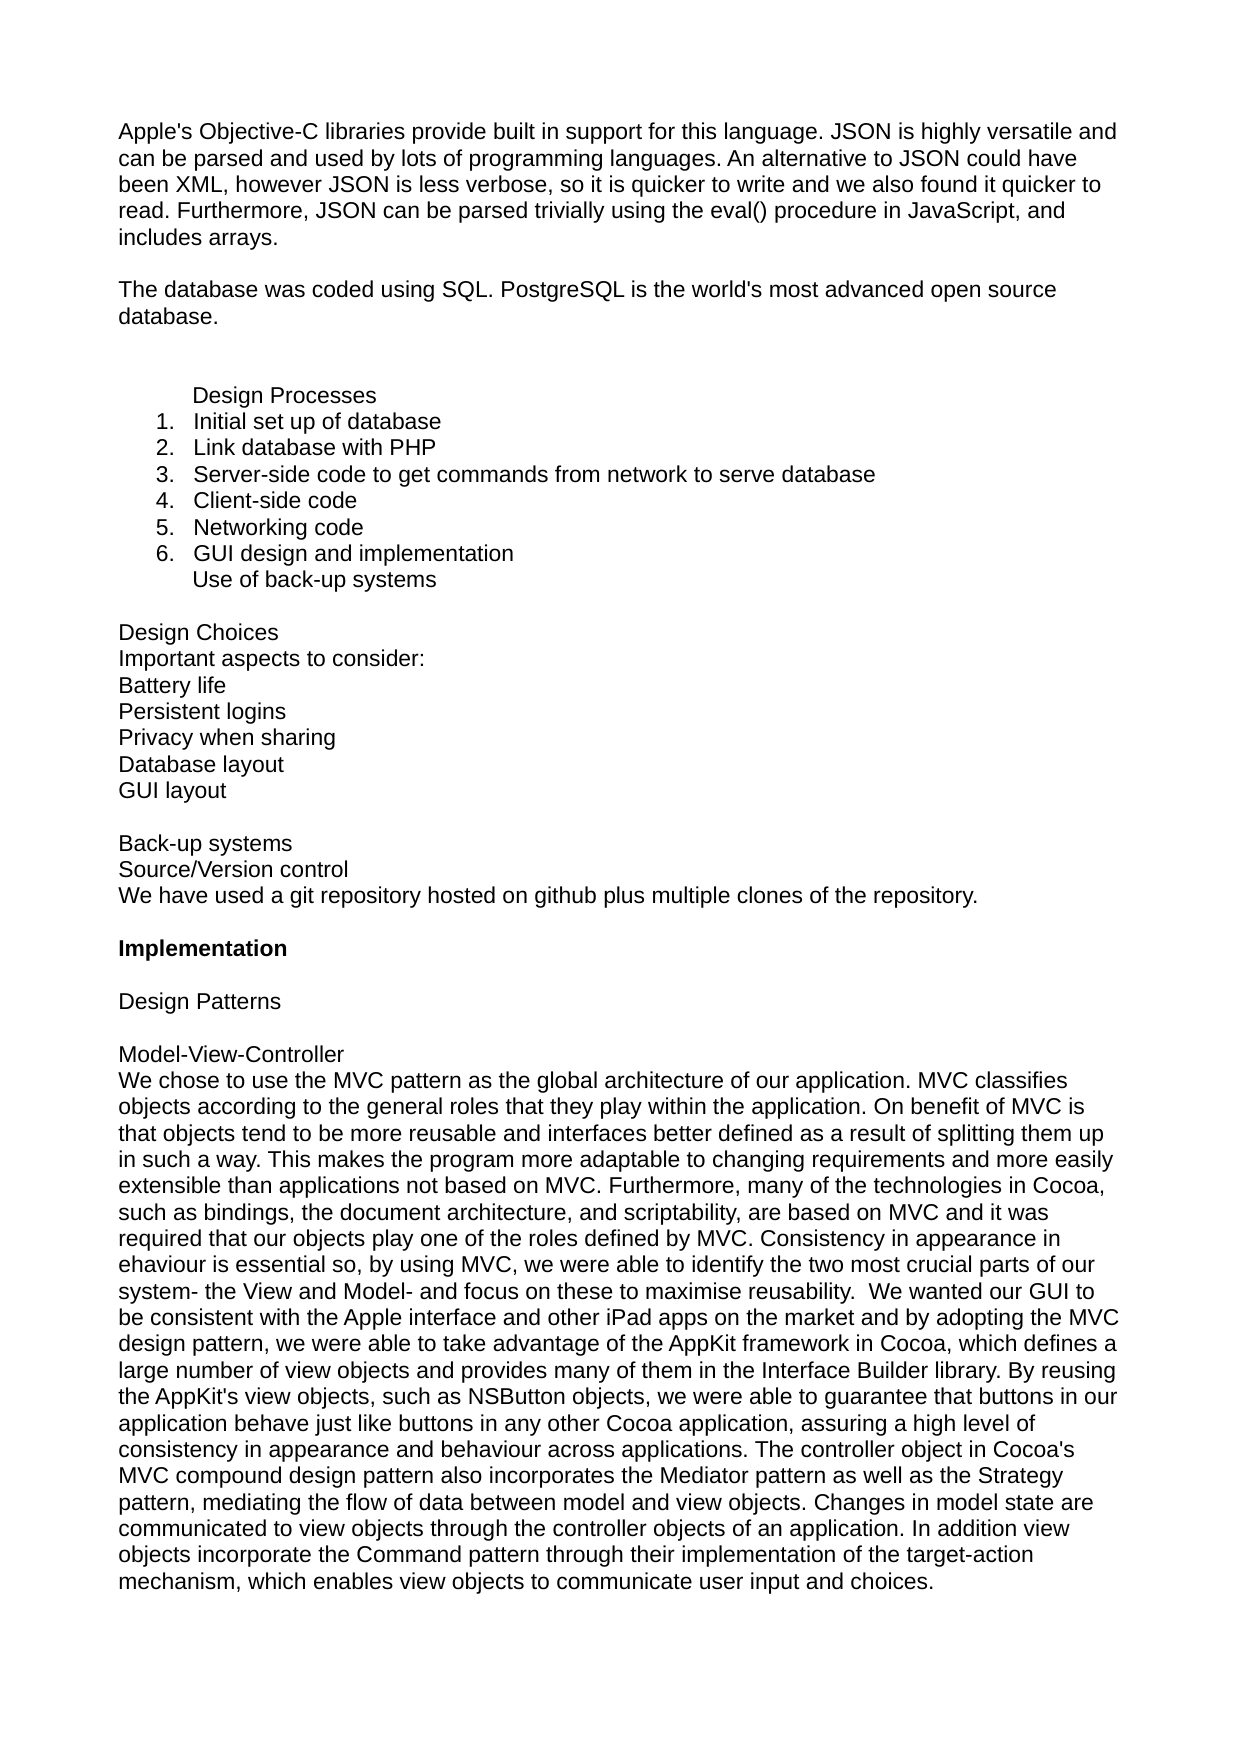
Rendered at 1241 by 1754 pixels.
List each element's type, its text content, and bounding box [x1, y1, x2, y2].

list Networking code [156, 513, 1122, 540]
text Privacy when sharing [118, 724, 1122, 751]
text Database layout [118, 751, 1122, 777]
list Server-side code to get commands from network to serve database [156, 461, 1122, 487]
list GUI design and implementation [156, 540, 1122, 566]
text Design Processes [118, 382, 1122, 408]
text GUI layout [118, 777, 1122, 803]
text Battery life [118, 672, 1122, 698]
text Back-up systems [118, 830, 1122, 856]
text Apple's Objective-C libraries provide built in support for this language. JSON is highly versatile and can be parsed and used by lots of programming languages. An alternative to JSON could have been XML, however JSON is less verbose, so it is quicker to write and we also found it quicker to read. Furthermore, JSON can be parsed trivially using the eval() procedure in JavaScript, and includes arrays. [118, 118, 1122, 250]
list Initial set up of database [156, 408, 1122, 434]
text Implementation [118, 935, 1122, 961]
text We have used a git repository hosted on github plus multiple clones of the repository. [118, 882, 1122, 909]
list Link database with PHP [156, 434, 1122, 461]
text Source/Version control [118, 856, 1122, 882]
text Design Patterns [118, 988, 1122, 1014]
text We chose to use the MVC pattern as the global architecture of our application. MVC classifies objects according to the general roles that they play within the application. On benefit of MVC is that objects tend to be more reusable and interfaces better defined as a result of splitting them up in such a way. This makes the program more adaptable to changing requirements and more easily extensible than applications not based on MVC. Furthermore, many of the technologies in Cocoa, such as bindings, the document architecture, and scriptability, are based on MVC and it was required that our objects play one of the roles defined by MVC. Consistency in appearance in ehaviour is essential so, by using MVC, we were able to identify the two most crucial parts of our system- the View and Model- and focus on these to maximise reusability. We wanted our GUI to be consistent with the Apple interface and other iPad apps on the market and by adopting the MVC design pattern, we were able to take advantage of the AppKit framework in Cocoa, which defines a large number of view objects and provides many of them in the Interface Builder library. By reusing the AppKit's view objects, such as NSButton objects, we were able to guarantee that buttons in our application behave just like buttons in any other Cocoa application, assuring a high level of consistency in appearance and behaviour across applications. The controller object in Cocoa's MVC compound design pattern also incorporates the Mediator pattern as well as the Strategy pattern, mediating the flow of data between model and view objects. Changes in model state are communicated to view objects through the controller objects of an application. In addition view objects incorporate the Command pattern through their implementation of the target-action mechanism, which enables view objects to communicate user input and choices. [118, 1067, 1122, 1594]
text Model-View-Controller [118, 1041, 1122, 1067]
text Important aspects to consider: [118, 645, 1122, 672]
text Design Choices [118, 619, 1122, 645]
text Use of back-up systems [118, 566, 1122, 592]
list Client-side code [156, 487, 1122, 513]
text The database was coded using SQL. PostgreSQL is the world's most advanced open source database. [118, 276, 1122, 329]
text Persistent logins [118, 698, 1122, 724]
